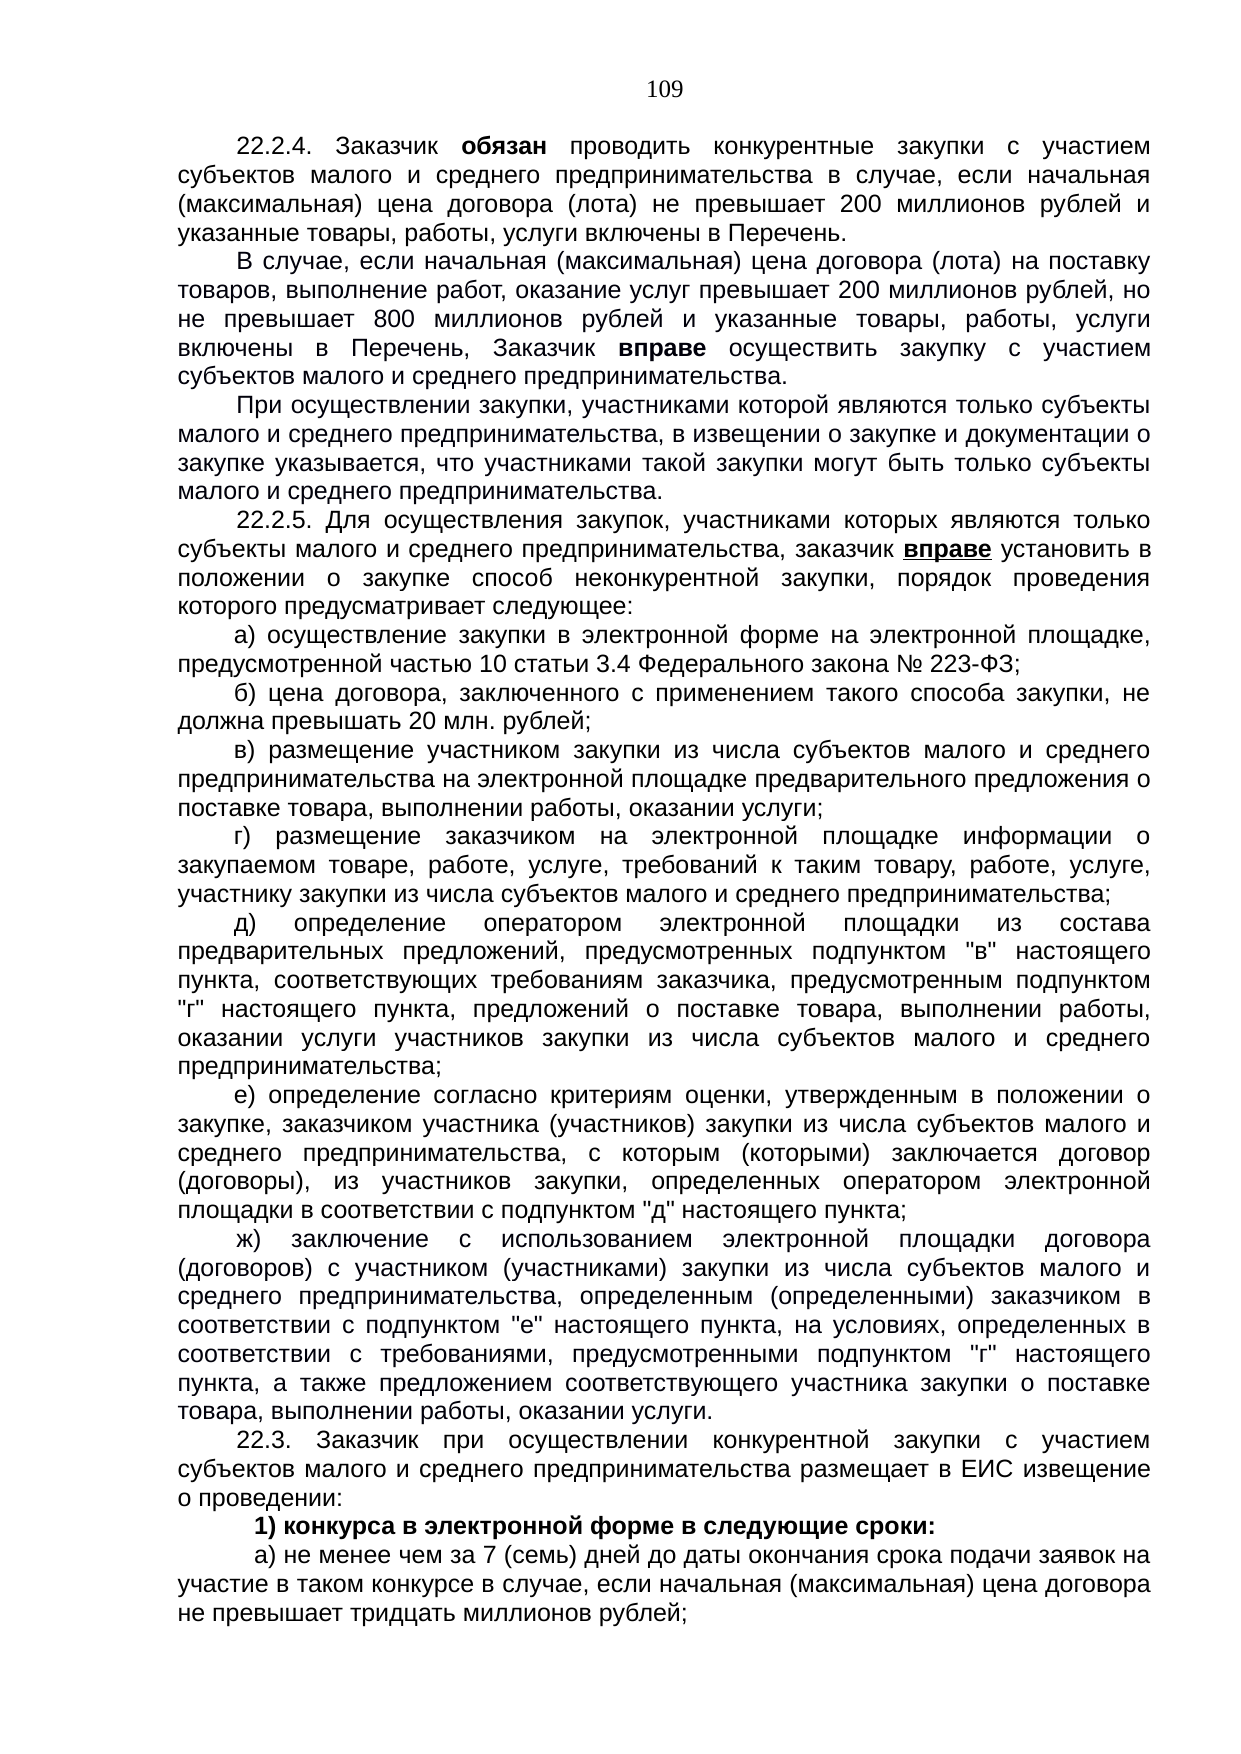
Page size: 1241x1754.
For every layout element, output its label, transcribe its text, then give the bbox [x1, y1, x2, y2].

text е) определение согласно критериям оценки, утвержденным в положении о закупке, заказчиком участника (участников) закупки из числа субъектов малого и среднего предпринимательства, с которым (которыми) заключается договор (договоры), из участников закупки, определенных оператором электронной площадки в соответствии с подпунктом "д" настоящего пункта; [177, 1080, 1152, 1224]
text При осуществлении закупки, участниками которой являются только субъекты малого и среднего предпринимательства, в извещении о закупке и документации о закупке указывается, что участниками такой закупки могут быть только субъекты малого и среднего предпринимательства. [177, 390, 1152, 505]
text 1) конкурса в электронной форме в следующие сроки: [177, 1511, 1152, 1540]
text б) цена договора, заключенного с применением такого способа закупки, не должна превышать 20 млн. рублей; [177, 677, 1152, 735]
text а) не менее чем за 7 (семь) дней до даты окончания срока подачи заявок на участие в таком конкурсе в случае, если начальная (максимальная) цена договора не превышает тридцать миллионов рублей; [177, 1540, 1152, 1626]
text В случае, если начальная (максимальная) цена договора (лота) на поставку товаров, выполнение работ, оказание услуг превышает 200 миллионов рублей, но не превышает 800 миллионов рублей и указанные товары, работы, услуги включены в Перечень, Заказчик вправе осуществить закупку с участием субъектов малого и среднего предпринимательства. [177, 246, 1152, 390]
text 22.3. Заказчик при осуществлении конкурентной закупки с участием субъектов малого и среднего предпринимательства размещает в ЕИС извещение о проведении: [177, 1425, 1152, 1511]
text ж) заключение с использованием электронной площадки договора (договоров) с участником (участниками) закупки из числа субъектов малого и среднего предпринимательства, определенным (определенными) заказчиком в соответствии с подпунктом "е" настоящего пункта, на условиях, определенных в соответствии с требованиями, предусмотренными подпунктом "г" настоящего пункта, а также предложением соответствующего участника закупки о поставке товара, выполнении работы, оказании услуги. [177, 1224, 1152, 1425]
text 22.2.5. Для осуществления закупок, участниками которых являются только субъекты малого и среднего предпринимательства, заказчик вправе установить в положении о закупке способ неконкурентной закупки, порядок проведения которого предусматривает следующее: [177, 505, 1152, 620]
text а) осуществление закупки в электронной форме на электронной площадке, предусмотренной частью 10 статьи 3.4 Федерального закона № 223-ФЗ; [177, 620, 1152, 677]
text в) размещение участником закупки из числа субъектов малого и среднего предпринимательства на электронной площадке предварительного предложения о поставке товара, выполнении работы, оказании услуги; [177, 735, 1152, 821]
text д) определение оператором электронной площадки из состава предварительных предложений, предусмотренных подпунктом "в" настоящего пункта, соответствующих требованиям заказчика, предусмотренным подпунктом "г" настоящего пункта, предложений о поставке товара, выполнении работы, оказании услуги участников закупки из числа субъектов малого и среднего предпринимательства; [177, 907, 1152, 1080]
text г) размещение заказчиком на электронной площадке информации о закупаемом товаре, работе, услуге, требований к таким товару, работе, услуге, участнику закупки из числа субъектов малого и среднего предпринимательства; [177, 821, 1152, 907]
text 22.2.4. Заказчик обязан проводить конкурентные закупки с участием субъектов малого и среднего предпринимательства в случае, если начальная (максимальная) цена договора (лота) не превышает 200 миллионов рублей и указанные товары, работы, услуги включены в Перечень. [177, 131, 1152, 246]
